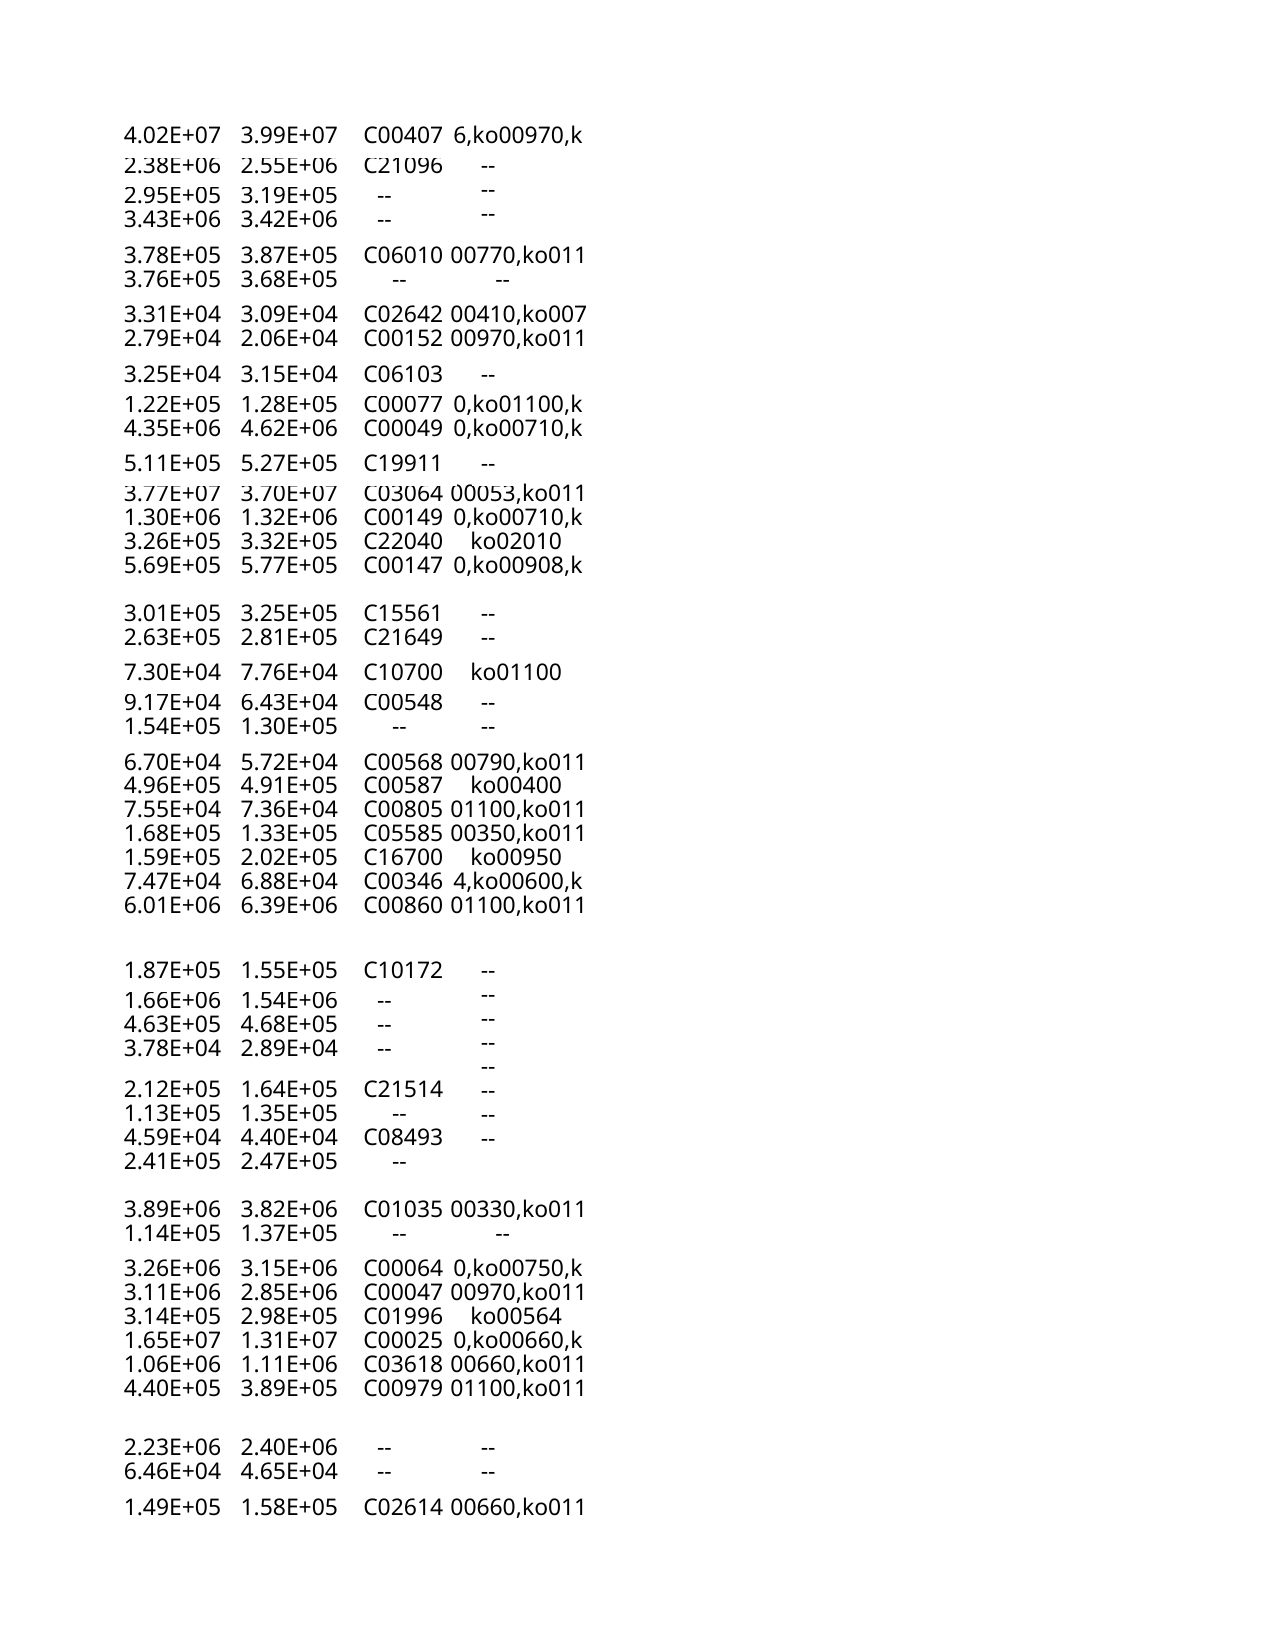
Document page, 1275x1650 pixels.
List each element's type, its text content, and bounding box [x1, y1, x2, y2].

text -- [481, 1460, 512, 1484]
text 1.49E+05 1.58E+05 C02614 00660,ko011 [123, 1496, 594, 1520]
text -- [377, 187, 409, 208]
text -- [377, 1460, 409, 1484]
text 3.89E+06 3.82E+06 C01035 00330,ko011 [123, 1198, 594, 1222]
text 1.13E+05 1.35E+05 -- [123, 1103, 448, 1127]
text 1.22E+05 1.28E+05 C00077 0,ko01100,k [123, 393, 591, 417]
text 7.47E+04 6.88E+04 C00346 4,ko00600,k [123, 871, 594, 894]
text -- [481, 983, 512, 1007]
text 1.65E+07 1.31E+07 C00025 0,ko00660,k [123, 1329, 594, 1353]
text 1.68E+05 1.33E+05 C05585 00350,ko011 [123, 823, 594, 847]
text -- [481, 1436, 512, 1460]
text -- [481, 1055, 512, 1079]
text -- [481, 715, 512, 739]
text 5.69E+05 5.77E+05 C00147 0,ko00908,k [123, 554, 594, 578]
text 3.78E+05 3.87E+05 C06010 00770,ko011 [123, 244, 594, 268]
text -- [481, 363, 512, 384]
text 4.40E+05 3.89E+05 C00979 01100,ko011 [123, 1377, 594, 1401]
text 1.87E+05 1.55E+05 C10172 [123, 959, 448, 983]
text 4.59E+04 4.40E+04 C08493 [123, 1127, 448, 1151]
text 2.79E+04 2.06E+04 C00152 00970,ko011 [123, 328, 594, 352]
text -- [481, 1127, 512, 1151]
text -- [481, 158, 512, 178]
text -- [377, 208, 409, 232]
text 7.30E+04 7.76E+04 C10700 ko01100 [123, 661, 571, 685]
text 3.11E+06 2.85E+06 C00047 00970,ko011 [123, 1282, 594, 1306]
text 2.38E+06 2.55E+06 C21096 [123, 158, 448, 178]
text 1.54E+05 1.30E+05 -- [123, 715, 448, 739]
text -- [377, 1436, 409, 1460]
text -- [481, 178, 512, 202]
text 3.01E+05 3.25E+05 C15561 [123, 602, 448, 626]
text 2.23E+06 2.40E+06 [123, 1436, 340, 1460]
text 5.11E+05 5.27E+05 C19911 [123, 453, 448, 477]
text 3.78E+04 2.89E+04 [123, 1037, 340, 1061]
text -- [377, 992, 409, 1013]
text 2.12E+05 1.64E+05 C21514 [123, 1079, 448, 1103]
text 9.17E+04 6.43E+04 C00548 [123, 694, 448, 715]
text 2.95E+05 3.19E+05 [123, 187, 340, 208]
text 3.26E+05 3.32E+05 C22040 ko02010 [123, 530, 594, 554]
text -- [481, 691, 512, 715]
text -- [481, 626, 512, 650]
text 4.35E+06 4.62E+06 C00049 0,ko00710,k [123, 417, 591, 441]
text 4.63E+05 4.68E+05 [123, 1013, 340, 1037]
text 3.31E+04 3.09E+04 C02642 00410,ko007 [123, 304, 594, 328]
text 1.06E+06 1.11E+06 C03618 00660,ko011 [123, 1353, 594, 1377]
text 1.66E+06 1.54E+06 [123, 992, 340, 1013]
text 6.70E+04 5.72E+04 C00568 00790,ko011 [123, 751, 594, 775]
text -- [377, 1037, 409, 1061]
text -- [377, 1013, 409, 1037]
text -- [481, 602, 512, 626]
text 4.96E+05 4.91E+05 C00587 ko00400 [123, 775, 594, 799]
text 3.25E+04 3.15E+04 C06103 [123, 363, 448, 387]
text 2.41E+05 2.47E+05 -- [123, 1151, 448, 1174]
text -- [481, 453, 512, 477]
text 3.26E+06 3.15E+06 C00064 0,ko00750,k [123, 1258, 594, 1282]
text 1.14E+05 1.37E+05 -- -- [123, 1222, 594, 1246]
text 6.01E+06 6.39E+06 C00860 01100,ko011 [123, 894, 594, 918]
text 3.77E+07 3.70E+07 C03064 00053,ko011 [123, 482, 594, 506]
text -- [481, 202, 512, 226]
text 4.02E+07 3.99E+07 C00407 6,ko00970,k [123, 125, 591, 149]
text 3.43E+06 3.42E+06 [123, 208, 340, 232]
text -- [481, 959, 512, 983]
text 3.14E+05 2.98E+05 C01996 ko00564 [123, 1306, 594, 1329]
text 1.30E+06 1.32E+06 C00149 0,ko00710,k [123, 506, 594, 530]
text 2.63E+05 2.81E+05 C21649 [123, 626, 448, 650]
text -- [481, 1007, 512, 1031]
text -- [481, 1103, 512, 1127]
text 6.46E+04 4.65E+04 [123, 1460, 340, 1484]
text 7.55E+04 7.36E+04 C00805 01100,ko011 [123, 799, 594, 823]
text -- [481, 1079, 512, 1103]
text -- [481, 1031, 512, 1055]
text 1.59E+05 2.02E+05 C16700 ko00950 [123, 847, 594, 871]
text 3.76E+05 3.68E+05 -- -- [123, 268, 594, 292]
